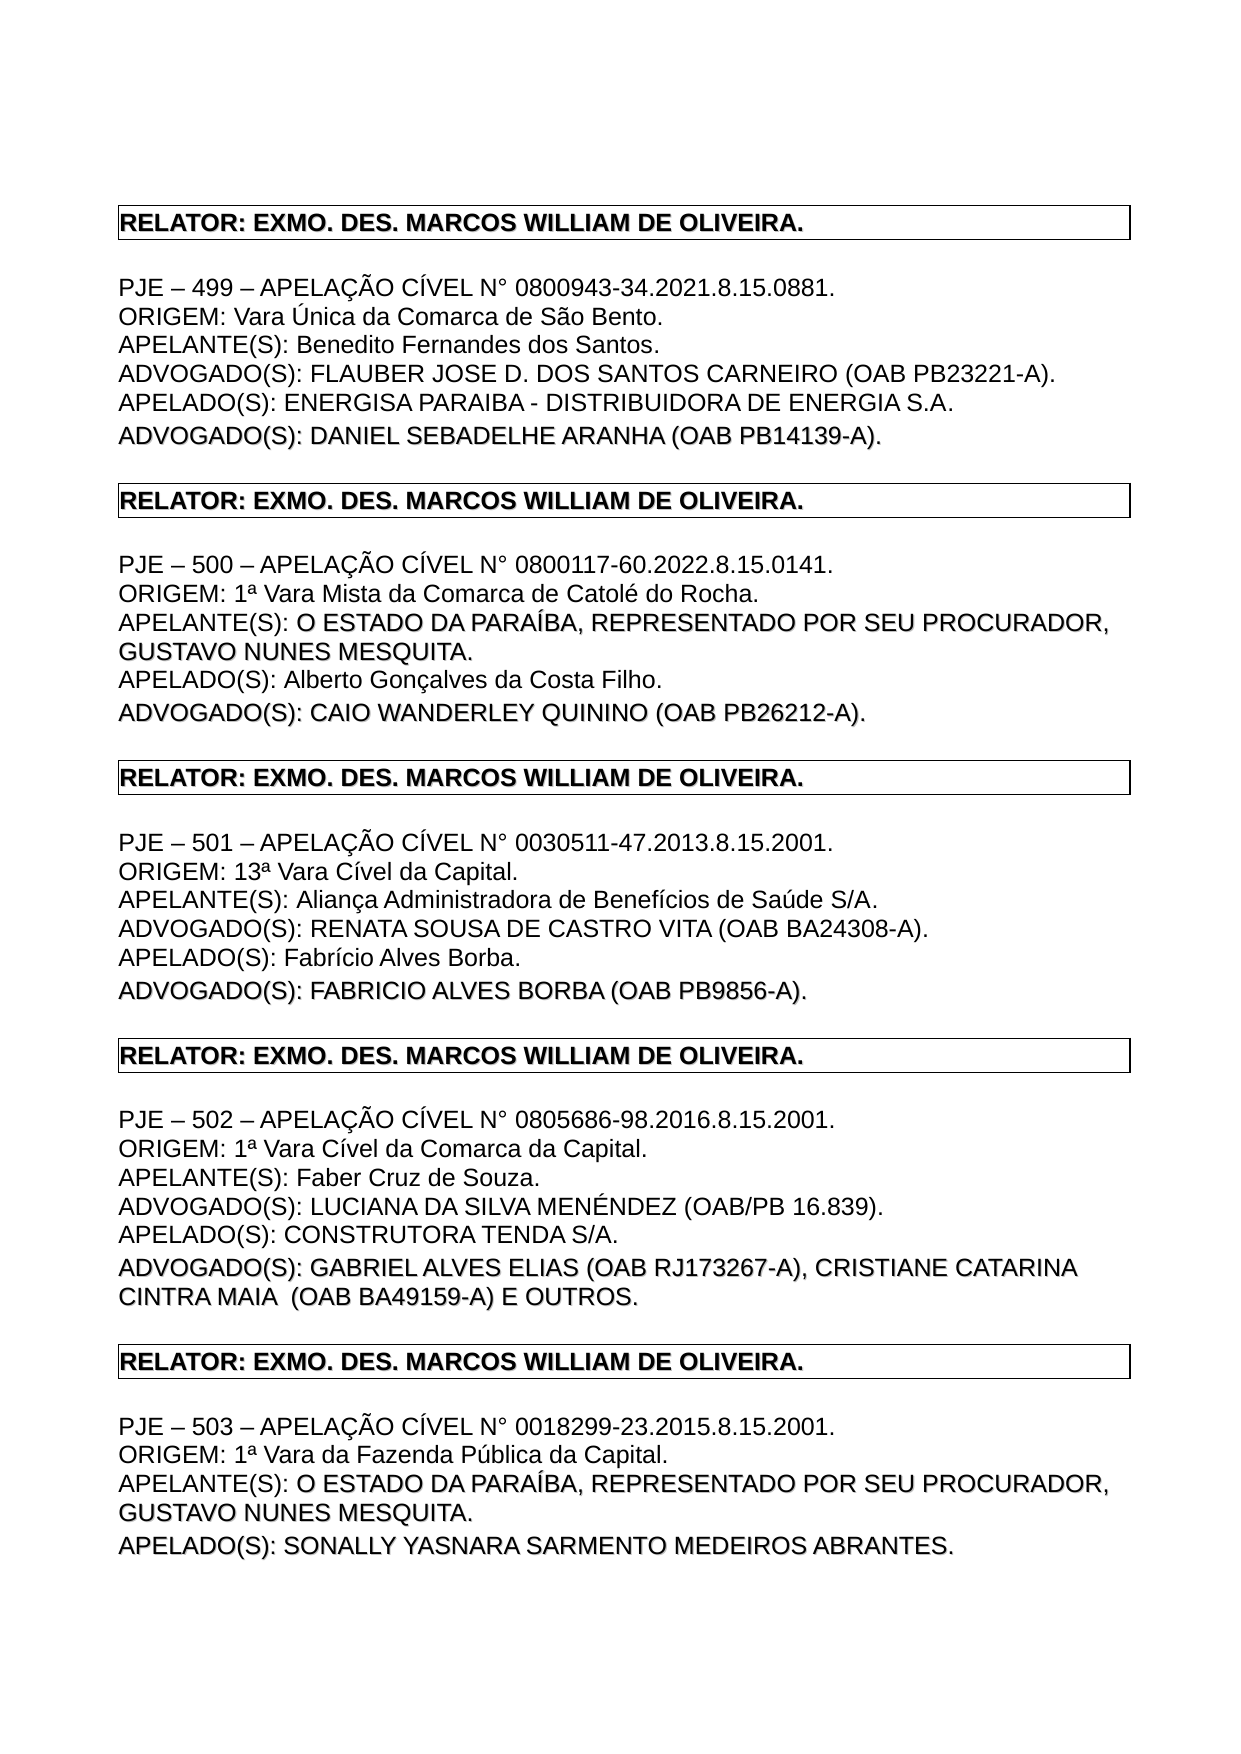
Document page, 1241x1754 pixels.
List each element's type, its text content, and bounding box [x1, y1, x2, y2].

text ADVOGADO(S): GABRIEL ALVES ELIAS (OAB RJ173267-A), CRISTIANE CATARINA CINTRA MAIA (OAB BA49159-A) E OUTROS. [118, 1253, 1131, 1311]
text ORIGEM: 13ª Vara Cível da Capital. [118, 857, 1122, 886]
text APELADO(S): Alberto Gonçalves da Costa Filho. [118, 666, 1122, 694]
text RELATOR: EXMO. DES. MARCOS WILLIAM DE OLIVEIRA. [119, 206, 1129, 239]
text APELANTE(S): Benedito Fernandes dos Santos. [118, 331, 1122, 359]
text PJE – 502 – APELAÇÃO CÍVEL N° 0805686-98.2016.8.15.2001. [118, 1106, 1122, 1134]
text ADVOGADO(S): DANIEL SEBADELHE ARANHA (OAB PB14139-A). [118, 421, 1131, 450]
text RELATOR: EXMO. DES. MARCOS WILLIAM DE OLIVEIRA. [119, 761, 1129, 794]
text APELANTE(S): Faber Cruz de Souza. [118, 1163, 1122, 1192]
text ADVOGADO(S): RENATA SOUSA DE CASTRO VITA (OAB BA24308-A). [118, 914, 1122, 943]
text RELATOR: EXMO. DES. MARCOS WILLIAM DE OLIVEIRA. [119, 484, 1129, 517]
text APELANTE(S): O ESTADO DA PARAÍBA, REPRESENTADO POR SEU PROCURADOR, GUSTAVO NUNES MESQUITA. [118, 1469, 1122, 1527]
text RELATOR: EXMO. DES. MARCOS WILLIAM DE OLIVEIRA. [119, 1039, 1129, 1072]
text ADVOGADO(S): CAIO WANDERLEY QUININO (OAB PB26212-A). [118, 698, 1131, 727]
text APELADO(S): ENERGISA PARAIBA - DISTRIBUIDORA DE ENERGIA S.A. [118, 388, 1122, 417]
text RELATOR: EXMO. DES. MARCOS WILLIAM DE OLIVEIRA. [119, 1345, 1129, 1378]
text APELANTE(S): Aliança Administradora de Benefícios de Saúde S/A. [118, 886, 1122, 914]
text ORIGEM: 1ª Vara Mista da Comarca de Catolé do Rocha. [118, 579, 1122, 608]
text PJE – 500 – APELAÇÃO CÍVEL N° 0800117-60.2022.8.15.0141. [118, 551, 1122, 579]
text APELANTE(S): O ESTADO DA PARAÍBA, REPRESENTADO POR SEU PROCURADOR, GUSTAVO NUNES MESQUITA. [118, 608, 1122, 666]
text APELADO(S): SONALLY YASNARA SARMENTO MEDEIROS ABRANTES. [118, 1531, 1131, 1560]
text ADVOGADO(S): LUCIANA DA SILVA MENÉNDEZ (OAB/PB 16.839). [118, 1192, 1122, 1221]
text ADVOGADO(S): FABRICIO ALVES BORBA (OAB PB9856-A). [118, 976, 1131, 1005]
text ORIGEM: Vara Única da Comarca de São Bento. [118, 302, 1122, 331]
text APELADO(S): Fabrício Alves Borba. [118, 943, 1122, 972]
text PJE – 499 – APELAÇÃO CÍVEL N° 0800943-34.2021.8.15.0881. [118, 273, 1122, 302]
text ADVOGADO(S): FLAUBER JOSE D. DOS SANTOS CARNEIRO (OAB PB23221-A). [118, 359, 1122, 388]
text PJE – 501 – APELAÇÃO CÍVEL N° 0030511-47.2013.8.15.2001. [118, 828, 1122, 857]
text ORIGEM: 1ª Vara Cível da Comarca da Capital. [118, 1134, 1122, 1163]
text PJE – 503 – APELAÇÃO CÍVEL N° 0018299-23.2015.8.15.2001. [118, 1412, 1122, 1441]
text APELADO(S): CONSTRUTORA TENDA S/A. [118, 1221, 1122, 1249]
text ORIGEM: 1ª Vara da Fazenda Pública da Capital. [118, 1441, 1122, 1469]
